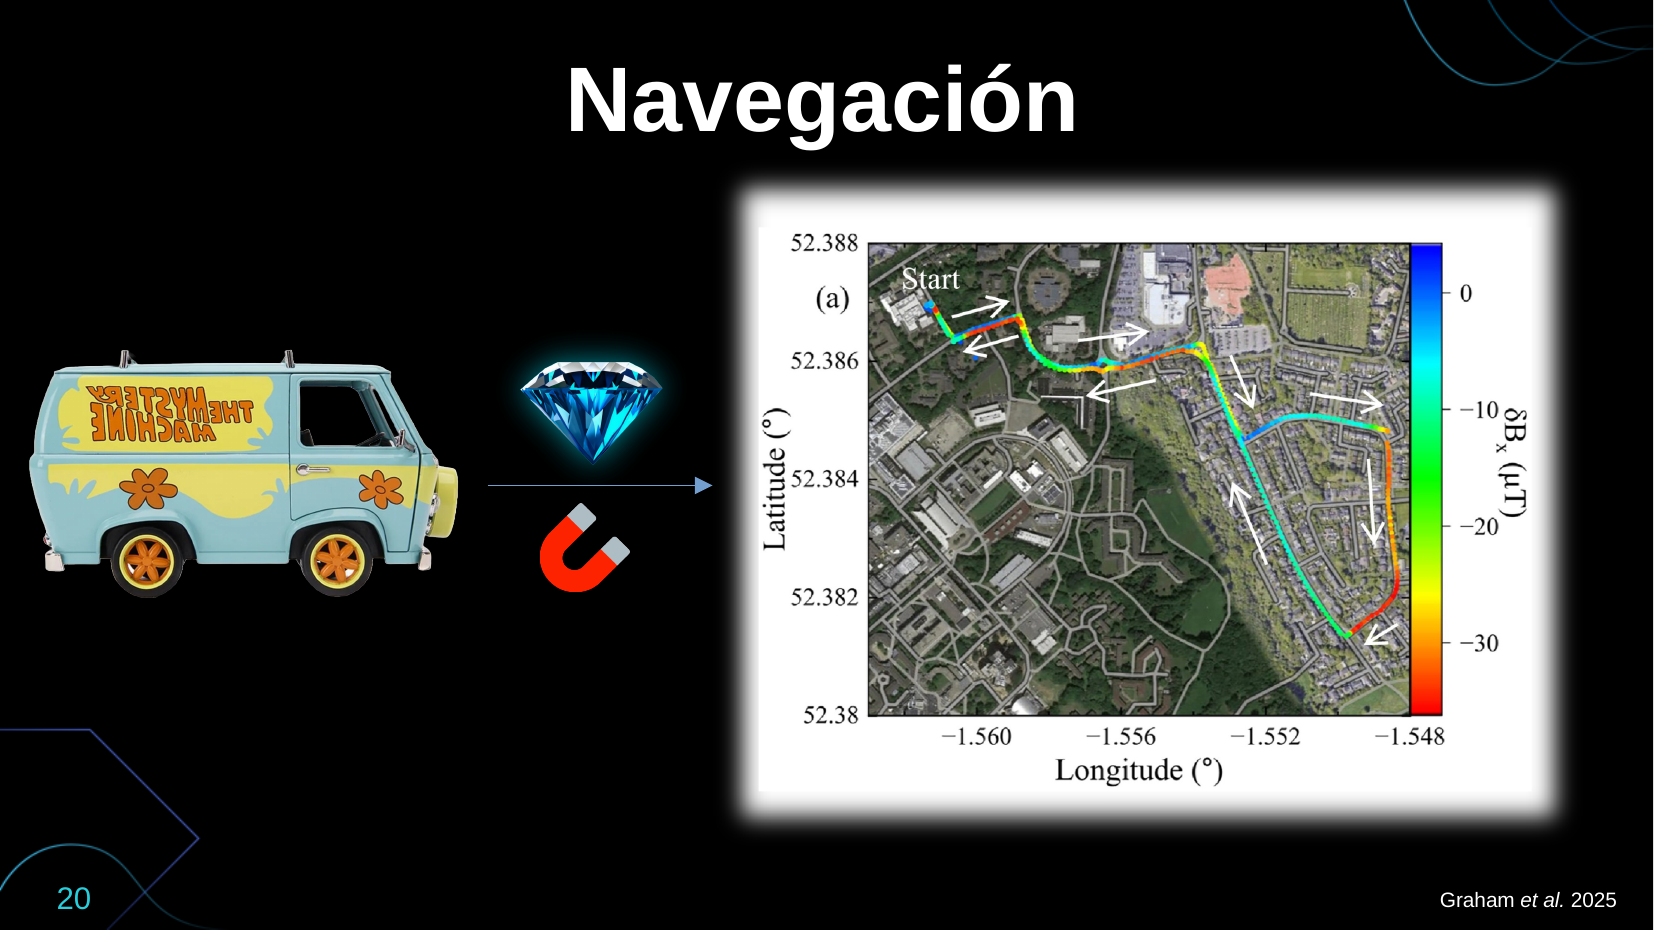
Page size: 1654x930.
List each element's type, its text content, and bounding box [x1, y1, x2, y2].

text_box [42, 873, 215, 930]
text_box Navegación [551, 40, 1102, 159]
picture [0, 0, 1654, 930]
text_box Graham et al. 2025 [1425, 881, 1633, 920]
